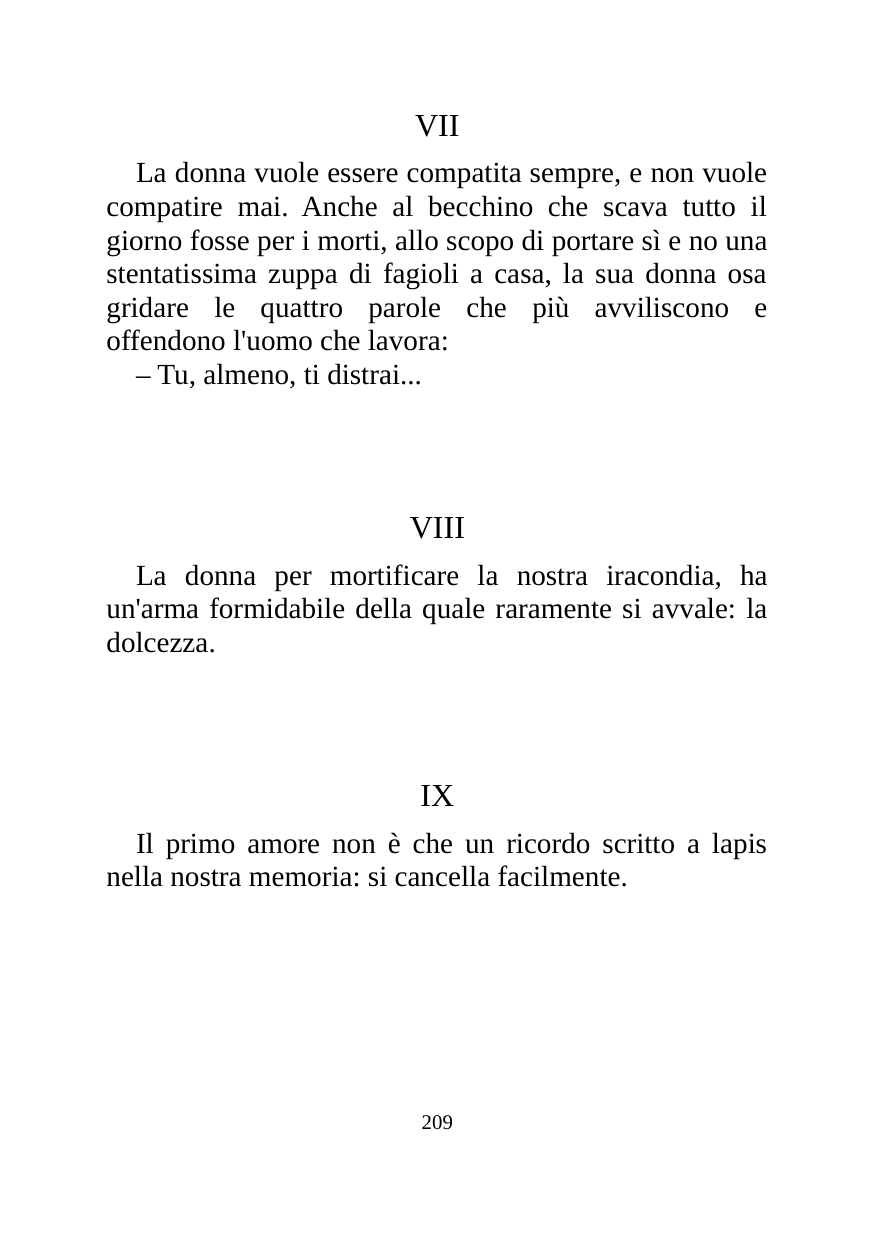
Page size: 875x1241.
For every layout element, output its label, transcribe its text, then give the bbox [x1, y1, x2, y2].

text La donna vuole essere compatita sempre, e non vuole compatire mai. Anche al becchino che scava tutto il giorno fosse per i morti, allo scopo di portare sì e no una stentatissima zuppa di fagioli a casa, la sua donna osa gridare le quattro parole che più avviliscono e offendono l'uomo che lavora: [106, 156, 768, 357]
text – Tu, almeno, ti distrai... [106, 357, 768, 390]
subtitle VIII [106, 508, 768, 545]
subtitle IX [106, 776, 768, 813]
text Il primo amore non è che un ricordo scritto a lapis nella nostra memoria: si cancella facilmente. [106, 826, 768, 893]
subtitle VII [106, 106, 768, 143]
text La donna per mortificare la nostra iracondia, ha un'arma formidabile della quale raramente si avvale: la dolcezza. [106, 558, 768, 658]
